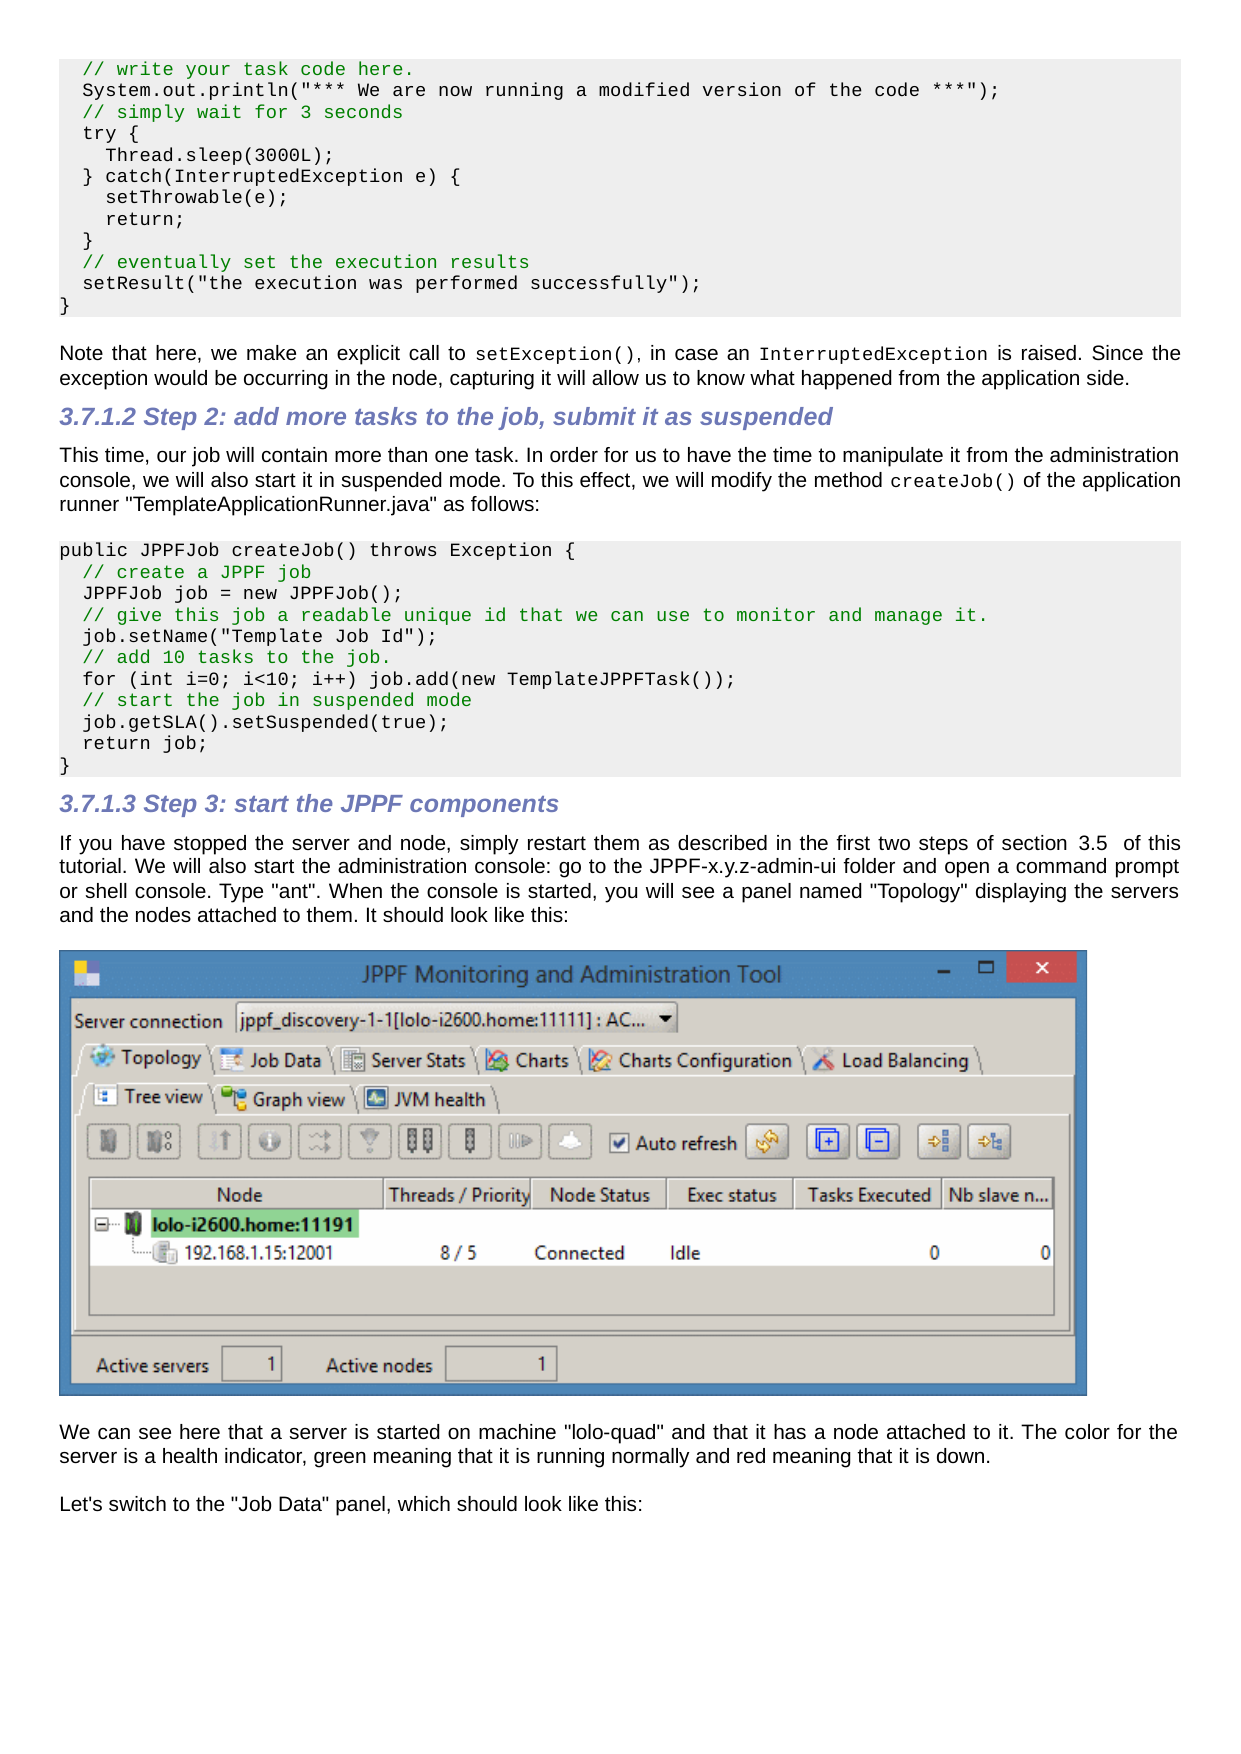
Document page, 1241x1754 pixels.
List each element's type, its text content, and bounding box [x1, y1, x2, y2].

text } catch(InterruptedException e) { [59, 166, 1181, 188]
text Let's switch to the "Job Data" panel, which should look like this: [59, 1492, 1181, 1516]
text // start the job in suspended mode [59, 691, 1181, 712]
text // eventually set the execution results [59, 252, 1181, 274]
text Thread.sleep(3000L); [59, 145, 1181, 166]
subtitle Step 3: start the JPPF components [59, 789, 1181, 818]
text job.getSLA().setSuspended(true); [59, 712, 1181, 734]
text JPPFJob job = new JPPFJob(); [59, 583, 1181, 605]
text } [59, 755, 1181, 777]
text public JPPFJob createJob() throws Exception { [59, 541, 1181, 562]
text // write your task code here. [59, 59, 1181, 81]
text If you have stopped the server and node, simply restart them as described in the first two steps of section 3.5 of this tutorial. We will also start the administration console: go to the JPPF-x.y.z-admin-ui folder and open a command prompt or shell console. Type "ant". When the console is started, you will see a panel named "Topology" displaying the servers and the nodes attached to them. It should look like this: [59, 830, 1181, 927]
text try { [59, 123, 1181, 145]
text setResult("the execution was performed successfully"); [59, 274, 1181, 295]
text } [59, 295, 1181, 317]
text setThrowable(e); [59, 188, 1181, 209]
text for (int i=0; i<10; i++) job.add(new TemplateJPPFTask()); [59, 669, 1181, 691]
picture [59, 950, 1088, 1396]
text // add 10 tasks to the job. [59, 648, 1181, 669]
text return job; [59, 734, 1181, 755]
text // simply wait for 3 seconds [59, 102, 1181, 123]
text // create a JPPF job [59, 562, 1181, 583]
subtitle Step 2: add more tasks to the job, submit it as suspended [59, 402, 1181, 431]
text We can see here that a server is started on machine "lolo-quad" and that it has a node attached to it. The color for the server is a health indicator, green meaning that it is running normally and red meaning that it is down. [59, 1420, 1181, 1468]
text Note that here, we make an explicit call to setException(), in case an InterruptedException is raised. Since the exception would be occurring in the node, capturing it will allow us to know what happened from the application side. [59, 341, 1181, 389]
text } [59, 231, 1181, 252]
text job.setName("Template Job Id"); [59, 626, 1181, 648]
text // give this job a readable unique id that we can use to monitor and manage it. [59, 605, 1181, 626]
text return; [59, 209, 1181, 231]
text This time, our job will contain more than one task. In order for us to have the time to manipulate it from the administration console, we will also start it in suspended mode. To this effect, we will modify the method createJob() of the application runner "TemplateApplicationRunner.java" as follows: [59, 443, 1181, 516]
text System.out.println("*** We are now running a modified version of the code ***"); [59, 81, 1181, 102]
